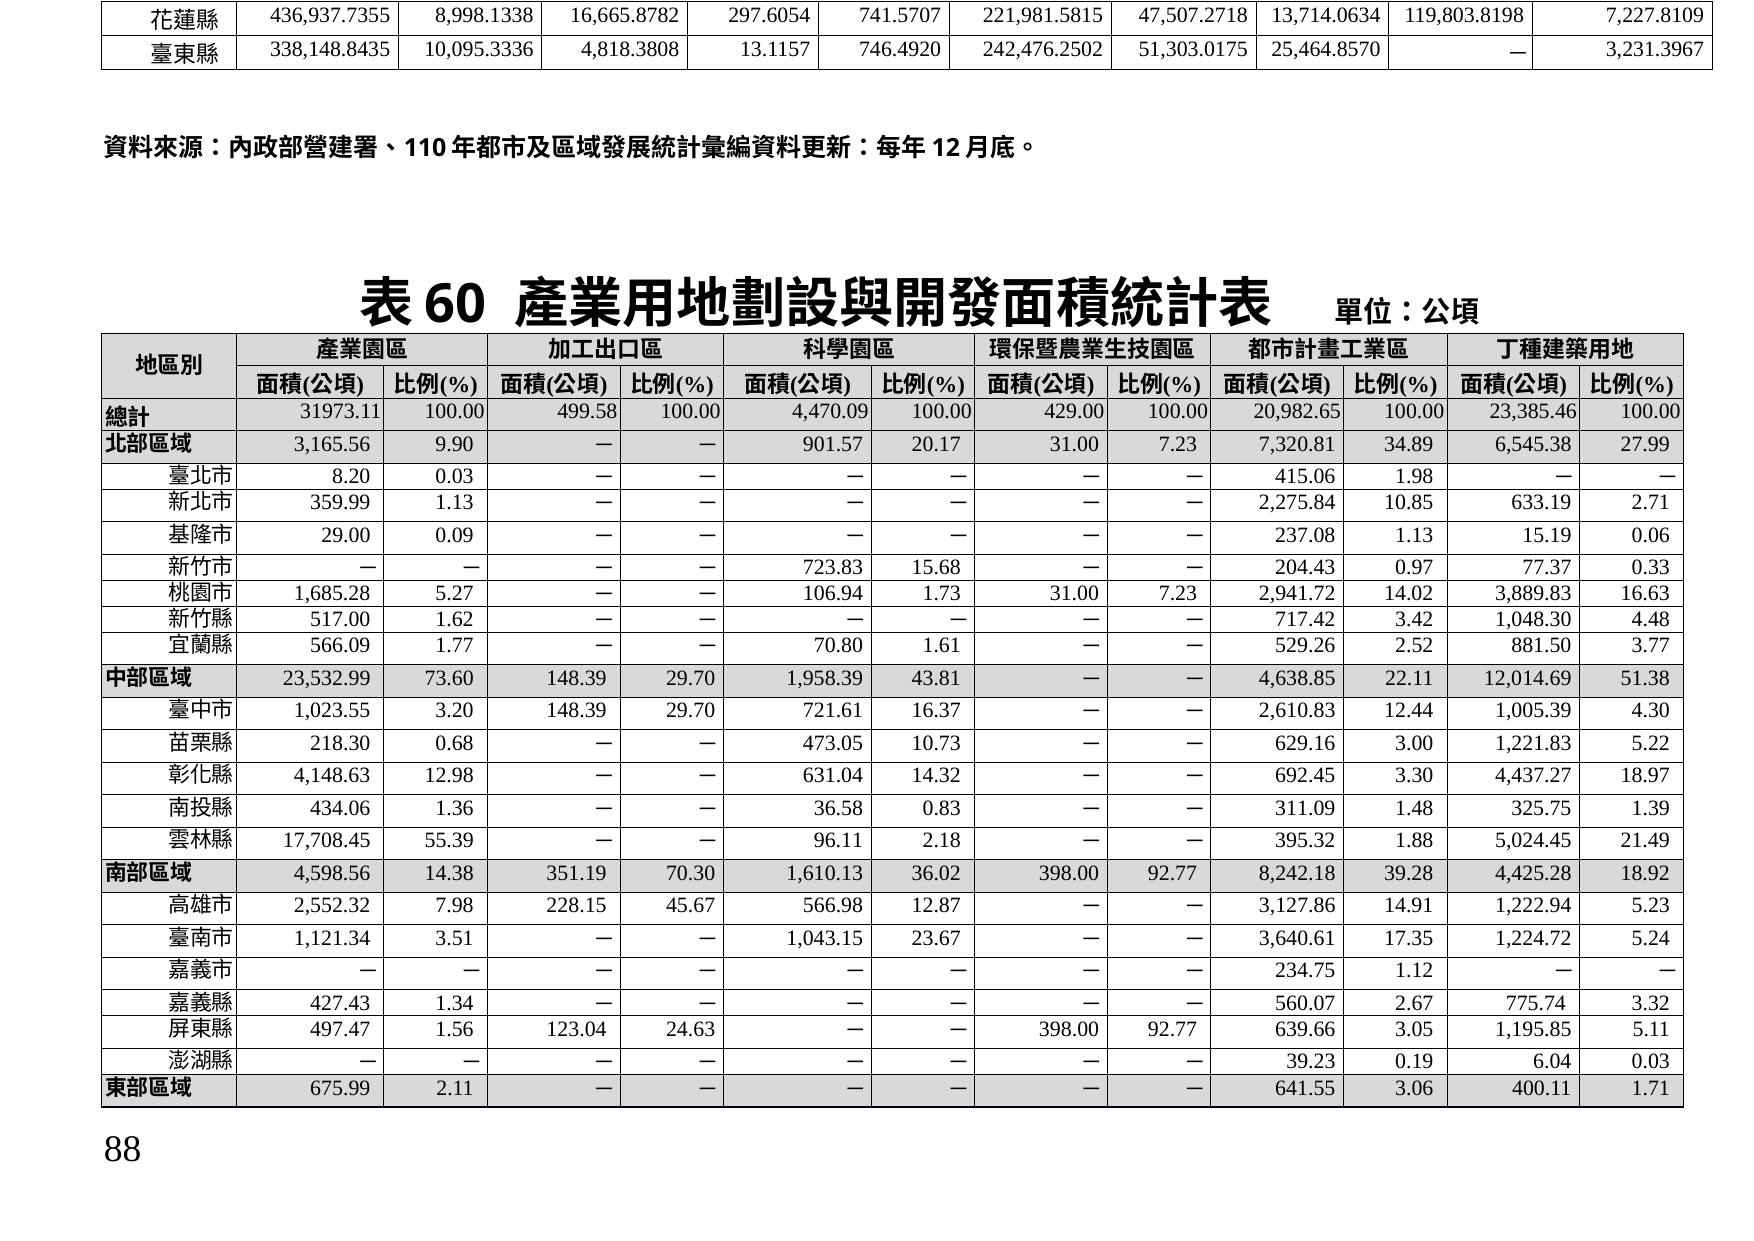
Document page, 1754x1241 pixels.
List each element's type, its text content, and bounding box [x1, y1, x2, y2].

table_cell 總計 [102, 399, 236, 430]
table_cell ─ [1108, 1075, 1210, 1106]
table_cell 3,889.83 [1448, 581, 1579, 606]
table_cell ─ [488, 633, 620, 664]
table_cell 70.30 [621, 860, 723, 892]
table_cell ─ [488, 925, 620, 957]
table_cell 4,818.3808 [542, 36, 687, 69]
table_cell 1.12 [1344, 958, 1447, 989]
table_cell ─ [975, 1075, 1107, 1106]
table_cell ─ [724, 958, 871, 989]
table_header 丁種建築用地 [1448, 334, 1683, 365]
table_cell 29.70 [621, 698, 723, 729]
table_cell 14.38 [384, 860, 487, 892]
table_cell 3.05 [1344, 1016, 1447, 1048]
table_cell 1,221.83 [1448, 730, 1579, 762]
table_cell 4,148.63 [237, 763, 383, 794]
table_cell 比例(%) [1580, 366, 1683, 398]
table_cell 1,224.72 [1448, 925, 1579, 957]
table_cell ─ [872, 1049, 974, 1074]
table_cell ─ [975, 925, 1107, 957]
table_cell 14.02 [1344, 581, 1447, 606]
table_cell 21.49 [1580, 828, 1683, 859]
table_cell ─ [621, 763, 723, 794]
table_cell ─ [975, 555, 1107, 580]
table_cell 237.08 [1211, 522, 1343, 554]
table_cell 2,941.72 [1211, 581, 1343, 606]
table_cell 新竹縣 [102, 607, 236, 632]
table_cell 0.03 [1580, 1049, 1683, 1074]
table_cell ─ [1108, 828, 1210, 859]
table_cell 338,148.8435 [237, 36, 398, 69]
table_cell 100.00 [621, 399, 723, 430]
subtitle 表60 產業用地劃設與開發面積統計表 單位：公頃 [103, 258, 1639, 333]
table_cell 1,958.39 [724, 665, 871, 697]
table_cell ─ [872, 464, 974, 489]
table_cell ─ [975, 763, 1107, 794]
table_cell 8,242.18 [1211, 860, 1343, 892]
table_cell 692.45 [1211, 763, 1343, 794]
table_cell ─ [488, 431, 620, 463]
table_cell 1,222.94 [1448, 893, 1579, 924]
table_cell 1,610.13 [724, 860, 871, 892]
table_cell 717.42 [1211, 607, 1343, 632]
table_cell ─ [975, 665, 1107, 697]
table_cell 148.39 [488, 698, 620, 729]
table_cell 17,708.45 [237, 828, 383, 859]
table_cell 比例(%) [384, 366, 487, 398]
table_cell 221,981.5815 [950, 2, 1111, 35]
table_cell ─ [1108, 698, 1210, 729]
table_cell ─ [975, 1049, 1107, 1074]
table_cell 3.77 [1580, 633, 1683, 664]
table_cell ─ [621, 828, 723, 859]
table_cell ─ [488, 795, 620, 827]
table_cell ─ [872, 958, 974, 989]
table_cell 比例(%) [872, 366, 974, 398]
table_cell 39.28 [1344, 860, 1447, 892]
table_cell ─ [1108, 555, 1210, 580]
table_cell 0.97 [1344, 555, 1447, 580]
table_cell 23,385.46 [1448, 399, 1579, 430]
table_cell 629.16 [1211, 730, 1343, 762]
table_cell 0.83 [872, 795, 974, 827]
table_cell 雲林縣 [102, 828, 236, 859]
table_cell 12.87 [872, 893, 974, 924]
table_cell 566.09 [237, 633, 383, 664]
table_cell 34.89 [1344, 431, 1447, 463]
table_cell 529.26 [1211, 633, 1343, 664]
table_cell 395.32 [1211, 828, 1343, 859]
table_cell ─ [621, 990, 723, 1015]
table_cell 新北市 [102, 490, 236, 521]
table_cell 566.98 [724, 893, 871, 924]
table_cell 4.30 [1580, 698, 1683, 729]
table_cell 100.00 [1108, 399, 1210, 430]
table_cell 1.39 [1580, 795, 1683, 827]
table_cell 1.71 [1580, 1075, 1683, 1106]
table_cell ─ [488, 522, 620, 554]
table_cell 92.77 [1108, 1016, 1210, 1048]
table_cell ─ [621, 795, 723, 827]
table_cell ─ [1108, 763, 1210, 794]
table_cell ─ [621, 464, 723, 489]
table_cell ─ [1108, 958, 1210, 989]
table_cell 10,095.3336 [399, 36, 541, 69]
table_cell 400.11 [1448, 1075, 1579, 1106]
table_cell 746.4920 [819, 36, 949, 69]
table_cell 10.73 [872, 730, 974, 762]
table_cell 3.51 [384, 925, 487, 957]
table_cell 398.00 [975, 1016, 1107, 1048]
table_cell ─ [872, 1075, 974, 1106]
table_cell 15.19 [1448, 522, 1579, 554]
table_cell 20.17 [872, 431, 974, 463]
table_cell 中部區域 [102, 665, 236, 697]
table_cell 100.00 [1344, 399, 1447, 430]
table_cell ─ [975, 958, 1107, 989]
table_cell ─ [237, 555, 383, 580]
table_cell 3.20 [384, 698, 487, 729]
table_cell 1.13 [384, 490, 487, 521]
table_cell 12.44 [1344, 698, 1447, 729]
table_cell 721.61 [724, 698, 871, 729]
table_cell 高雄市 [102, 893, 236, 924]
table_cell 16.37 [872, 698, 974, 729]
table_cell 675.99 [237, 1075, 383, 1106]
table_cell 7.23 [1108, 431, 1210, 463]
table_cell ─ [872, 490, 974, 521]
table_cell 4,638.85 [1211, 665, 1343, 697]
table_cell 359.99 [237, 490, 383, 521]
table_cell 16,665.8782 [542, 2, 687, 35]
table_cell ─ [1108, 990, 1210, 1015]
table_cell 218.30 [237, 730, 383, 762]
table_cell 473.05 [724, 730, 871, 762]
table_cell 14.91 [1344, 893, 1447, 924]
table_cell 面積(公頃) [1448, 366, 1579, 398]
table_cell ─ [872, 522, 974, 554]
table_cell ─ [621, 730, 723, 762]
table_cell 0.33 [1580, 555, 1683, 580]
table_cell 415.06 [1211, 464, 1343, 489]
table_cell 29.70 [621, 665, 723, 697]
table_cell ─ [488, 763, 620, 794]
table_cell 123.04 [488, 1016, 620, 1048]
table_cell 1.48 [1344, 795, 1447, 827]
table_cell 1,048.30 [1448, 607, 1579, 632]
table_cell ─ [621, 1075, 723, 1106]
table_cell 3,231.3967 [1533, 36, 1712, 69]
table_cell 429.00 [975, 399, 1107, 430]
table_cell 5.27 [384, 581, 487, 606]
table_cell 1.98 [1344, 464, 1447, 489]
table_cell 15.68 [872, 555, 974, 580]
table_cell ─ [1108, 730, 1210, 762]
table_cell 0.06 [1580, 522, 1683, 554]
table_cell 1.34 [384, 990, 487, 1015]
table_cell 18.97 [1580, 763, 1683, 794]
table_cell ─ [724, 990, 871, 1015]
table_cell 70.80 [724, 633, 871, 664]
table_cell ─ [621, 925, 723, 957]
table_cell 2.18 [872, 828, 974, 859]
table_cell 16.63 [1580, 581, 1683, 606]
table_cell 東部區域 [102, 1075, 236, 1106]
table_cell ─ [724, 1016, 871, 1048]
table_cell 0.09 [384, 522, 487, 554]
table_cell 8,998.1338 [399, 2, 541, 35]
table_cell 12.98 [384, 763, 487, 794]
table_cell ─ [621, 1049, 723, 1074]
table_cell 0.19 [1344, 1049, 1447, 1074]
table_cell ─ [488, 490, 620, 521]
table_cell ─ [384, 555, 487, 580]
table_cell ─ [724, 1075, 871, 1106]
table_cell 17.35 [1344, 925, 1447, 957]
table_cell 4,437.27 [1448, 763, 1579, 794]
table_cell 1.13 [1344, 522, 1447, 554]
table_cell 4,598.56 [237, 860, 383, 892]
table_cell ─ [488, 1049, 620, 1074]
table_cell 20,982.65 [1211, 399, 1343, 430]
table_cell 5.23 [1580, 893, 1683, 924]
table_cell 面積(公頃) [1211, 366, 1343, 398]
table_cell 723.83 [724, 555, 871, 580]
table_cell 彰化縣 [102, 763, 236, 794]
table_cell 427.43 [237, 990, 383, 1015]
table_cell ─ [975, 893, 1107, 924]
table_header 地區別 [102, 334, 236, 398]
table_cell 14.32 [872, 763, 974, 794]
table_cell 基隆市 [102, 522, 236, 554]
table_cell ─ [975, 633, 1107, 664]
table_cell 4,470.09 [724, 399, 871, 430]
table_cell 3.06 [1344, 1075, 1447, 1106]
table_cell 1,005.39 [1448, 698, 1579, 729]
table_cell 2,275.84 [1211, 490, 1343, 521]
table_cell 242,476.2502 [950, 36, 1111, 69]
table_cell ─ [621, 581, 723, 606]
table_cell 27.99 [1580, 431, 1683, 463]
table_cell 10.85 [1344, 490, 1447, 521]
table_cell ─ [1108, 893, 1210, 924]
table_cell 106.94 [724, 581, 871, 606]
table_cell 7.98 [384, 893, 487, 924]
table_cell 228.15 [488, 893, 620, 924]
table_cell ─ [237, 958, 383, 989]
table_cell ─ [621, 431, 723, 463]
table_cell 639.66 [1211, 1016, 1343, 1048]
table_cell ─ [975, 990, 1107, 1015]
table_cell 351.19 [488, 860, 620, 892]
table_cell 2.52 [1344, 633, 1447, 664]
table_cell 18.92 [1580, 860, 1683, 892]
table_cell 5.24 [1580, 925, 1683, 957]
table_cell ─ [975, 698, 1107, 729]
table_cell 1.73 [872, 581, 974, 606]
table_cell ─ [975, 730, 1107, 762]
table_cell ─ [621, 607, 723, 632]
table_cell 47,507.2718 [1112, 2, 1256, 35]
table_cell 100.00 [384, 399, 487, 430]
table_cell 南部區域 [102, 860, 236, 892]
table_cell 2,610.83 [1211, 698, 1343, 729]
table_cell 嘉義市 [102, 958, 236, 989]
table_cell 臺南市 [102, 925, 236, 957]
table_cell ─ [488, 990, 620, 1015]
table_header 產業園區 [237, 334, 487, 365]
table_cell 屏東縣 [102, 1016, 236, 1048]
table_cell ─ [237, 1049, 383, 1074]
table_cell 77.37 [1448, 555, 1579, 580]
table_cell 3,640.61 [1211, 925, 1343, 957]
table_cell 3.30 [1344, 763, 1447, 794]
table_cell ─ [724, 490, 871, 521]
table_cell ─ [621, 958, 723, 989]
table_cell 641.55 [1211, 1075, 1343, 1106]
table_cell ─ [621, 633, 723, 664]
table_cell 1.62 [384, 607, 487, 632]
table_cell 臺東縣 [102, 36, 236, 69]
table_cell ─ [1108, 1049, 1210, 1074]
table_cell 560.07 [1211, 990, 1343, 1015]
table_cell 36.02 [872, 860, 974, 892]
table_cell 臺中市 [102, 698, 236, 729]
table_cell 澎湖縣 [102, 1049, 236, 1074]
table_cell 23,532.99 [237, 665, 383, 697]
table_cell 13,714.0634 [1257, 2, 1388, 35]
table_cell 比例(%) [1344, 366, 1447, 398]
table_cell 73.60 [384, 665, 487, 697]
table_cell ─ [488, 730, 620, 762]
table_cell ─ [1448, 958, 1579, 989]
table_cell 31973.11 [237, 399, 383, 430]
table_cell 1,195.85 [1448, 1016, 1579, 1048]
table_cell ─ [1580, 464, 1683, 489]
table_cell 297.6054 [688, 2, 818, 35]
table_cell ─ [724, 464, 871, 489]
table_cell 1.61 [872, 633, 974, 664]
table_cell ─ [872, 990, 974, 1015]
table_cell ─ [621, 522, 723, 554]
table_cell 39.23 [1211, 1049, 1343, 1074]
table_cell 29.00 [237, 522, 383, 554]
table_cell － [1389, 36, 1532, 69]
table_cell 1.77 [384, 633, 487, 664]
table_cell 36.58 [724, 795, 871, 827]
table_cell ─ [975, 522, 1107, 554]
table_cell ─ [724, 607, 871, 632]
table_cell 嘉義縣 [102, 990, 236, 1015]
table_cell ─ [488, 828, 620, 859]
table_cell 881.50 [1448, 633, 1579, 664]
table_cell 1,023.55 [237, 698, 383, 729]
table_cell 45.67 [621, 893, 723, 924]
table_cell 5.22 [1580, 730, 1683, 762]
table_cell 204.43 [1211, 555, 1343, 580]
table_cell 51,303.0175 [1112, 36, 1256, 69]
table_cell 1,121.34 [237, 925, 383, 957]
table_cell 1.88 [1344, 828, 1447, 859]
table_cell 花蓮縣 [102, 2, 236, 35]
table_cell 51.38 [1580, 665, 1683, 697]
table_cell 25,464.8570 [1257, 36, 1388, 69]
table_cell 31.00 [975, 581, 1107, 606]
table_cell 3.42 [1344, 607, 1447, 632]
table_cell 4,425.28 [1448, 860, 1579, 892]
table_cell ─ [488, 607, 620, 632]
table_cell ─ [975, 464, 1107, 489]
table_cell 55.39 [384, 828, 487, 859]
table_cell ─ [1448, 464, 1579, 489]
table_cell 1,043.15 [724, 925, 871, 957]
table_cell 面積(公頃) [237, 366, 383, 398]
table_cell 桃園市 [102, 581, 236, 606]
table_cell 新竹市 [102, 555, 236, 580]
table_cell ─ [488, 581, 620, 606]
table_cell 497.47 [237, 1016, 383, 1048]
table_cell ─ [1108, 925, 1210, 957]
table_cell 775.74 [1448, 990, 1579, 1015]
table_cell 5.11 [1580, 1016, 1683, 1048]
table_cell 311.09 [1211, 795, 1343, 827]
table_cell ─ [621, 555, 723, 580]
table_cell 234.75 [1211, 958, 1343, 989]
table_cell 3,165.56 [237, 431, 383, 463]
table_header 環保暨農業生技園區 [975, 334, 1210, 365]
table_cell 633.19 [1448, 490, 1579, 521]
table_cell 2.71 [1580, 490, 1683, 521]
table_cell 517.00 [237, 607, 383, 632]
table_cell ─ [1108, 795, 1210, 827]
table_cell 3.00 [1344, 730, 1447, 762]
table_cell 0.03 [384, 464, 487, 489]
table_cell ─ [488, 555, 620, 580]
table_cell 499.58 [488, 399, 620, 430]
table_cell 9.90 [384, 431, 487, 463]
table_cell 比例(%) [621, 366, 723, 398]
table_cell ─ [975, 490, 1107, 521]
table_cell 4.48 [1580, 607, 1683, 632]
table_cell 13.1157 [688, 36, 818, 69]
table_cell 23.67 [872, 925, 974, 957]
table_cell 22.11 [1344, 665, 1447, 697]
table_cell ─ [1108, 633, 1210, 664]
table_cell 24.63 [621, 1016, 723, 1048]
table_cell 1.36 [384, 795, 487, 827]
table_cell 6.04 [1448, 1049, 1579, 1074]
table_cell 92.77 [1108, 860, 1210, 892]
table_cell ─ [488, 464, 620, 489]
table_cell ─ [975, 607, 1107, 632]
table_cell ─ [1580, 958, 1683, 989]
table_cell 96.11 [724, 828, 871, 859]
table_cell 2.11 [384, 1075, 487, 1106]
table_cell 5,024.45 [1448, 828, 1579, 859]
table_cell ─ [724, 522, 871, 554]
table_cell ─ [384, 1049, 487, 1074]
table_cell 100.00 [1580, 399, 1683, 430]
table_cell ─ [724, 1049, 871, 1074]
table_cell ─ [488, 1075, 620, 1106]
table_cell 631.04 [724, 763, 871, 794]
table_cell ─ [1108, 464, 1210, 489]
table_cell ─ [975, 828, 1107, 859]
subtitle 資料來源：內政部營建署、110年都市及區域發展統計彙編資料更新：每年12月底。 [103, 70, 1639, 183]
table_cell ─ [621, 490, 723, 521]
table_cell 比例(%) [1108, 366, 1210, 398]
table_cell ─ [1108, 607, 1210, 632]
table_cell 臺北市 [102, 464, 236, 489]
table_header 都市計畫工業區 [1211, 334, 1447, 365]
table_cell 1.56 [384, 1016, 487, 1048]
table_cell ─ [1108, 665, 1210, 697]
table_cell 901.57 [724, 431, 871, 463]
table_cell ─ [872, 1016, 974, 1048]
table_cell 3.32 [1580, 990, 1683, 1015]
table_cell ─ [1108, 490, 1210, 521]
table_cell 43.81 [872, 665, 974, 697]
table_cell 12,014.69 [1448, 665, 1579, 697]
table_cell ─ [872, 607, 974, 632]
table_cell 434.06 [237, 795, 383, 827]
table_cell ─ [384, 958, 487, 989]
table_cell ─ [1108, 522, 1210, 554]
table_cell 0.68 [384, 730, 487, 762]
table_cell ─ [488, 958, 620, 989]
table_cell 南投縣 [102, 795, 236, 827]
table_cell 436,937.7355 [237, 2, 398, 35]
table_cell 148.39 [488, 665, 620, 697]
table_cell 7,227.8109 [1533, 2, 1712, 35]
table_cell 3,127.86 [1211, 893, 1343, 924]
table_cell 119,803.8198 [1389, 2, 1532, 35]
table_cell 7.23 [1108, 581, 1210, 606]
table_header 科學園區 [724, 334, 974, 365]
table_cell 8.20 [237, 464, 383, 489]
table_cell 1,685.28 [237, 581, 383, 606]
table_cell 7,320.81 [1211, 431, 1343, 463]
table_cell 北部區域 [102, 431, 236, 463]
table_cell 6,545.38 [1448, 431, 1579, 463]
table_cell 面積(公頃) [724, 366, 871, 398]
table_cell 100.00 [872, 399, 974, 430]
table_cell 2.67 [1344, 990, 1447, 1015]
table_cell ─ [975, 795, 1107, 827]
table_cell 398.00 [975, 860, 1107, 892]
table_cell 325.75 [1448, 795, 1579, 827]
table_cell 2,552.32 [237, 893, 383, 924]
table_cell 31.00 [975, 431, 1107, 463]
table_cell 面積(公頃) [488, 366, 620, 398]
table_cell 面積(公頃) [975, 366, 1107, 398]
table_header 加工出口區 [488, 334, 723, 365]
table_cell 宜蘭縣 [102, 633, 236, 664]
table_cell 苗栗縣 [102, 730, 236, 762]
table_cell 741.5707 [819, 2, 949, 35]
